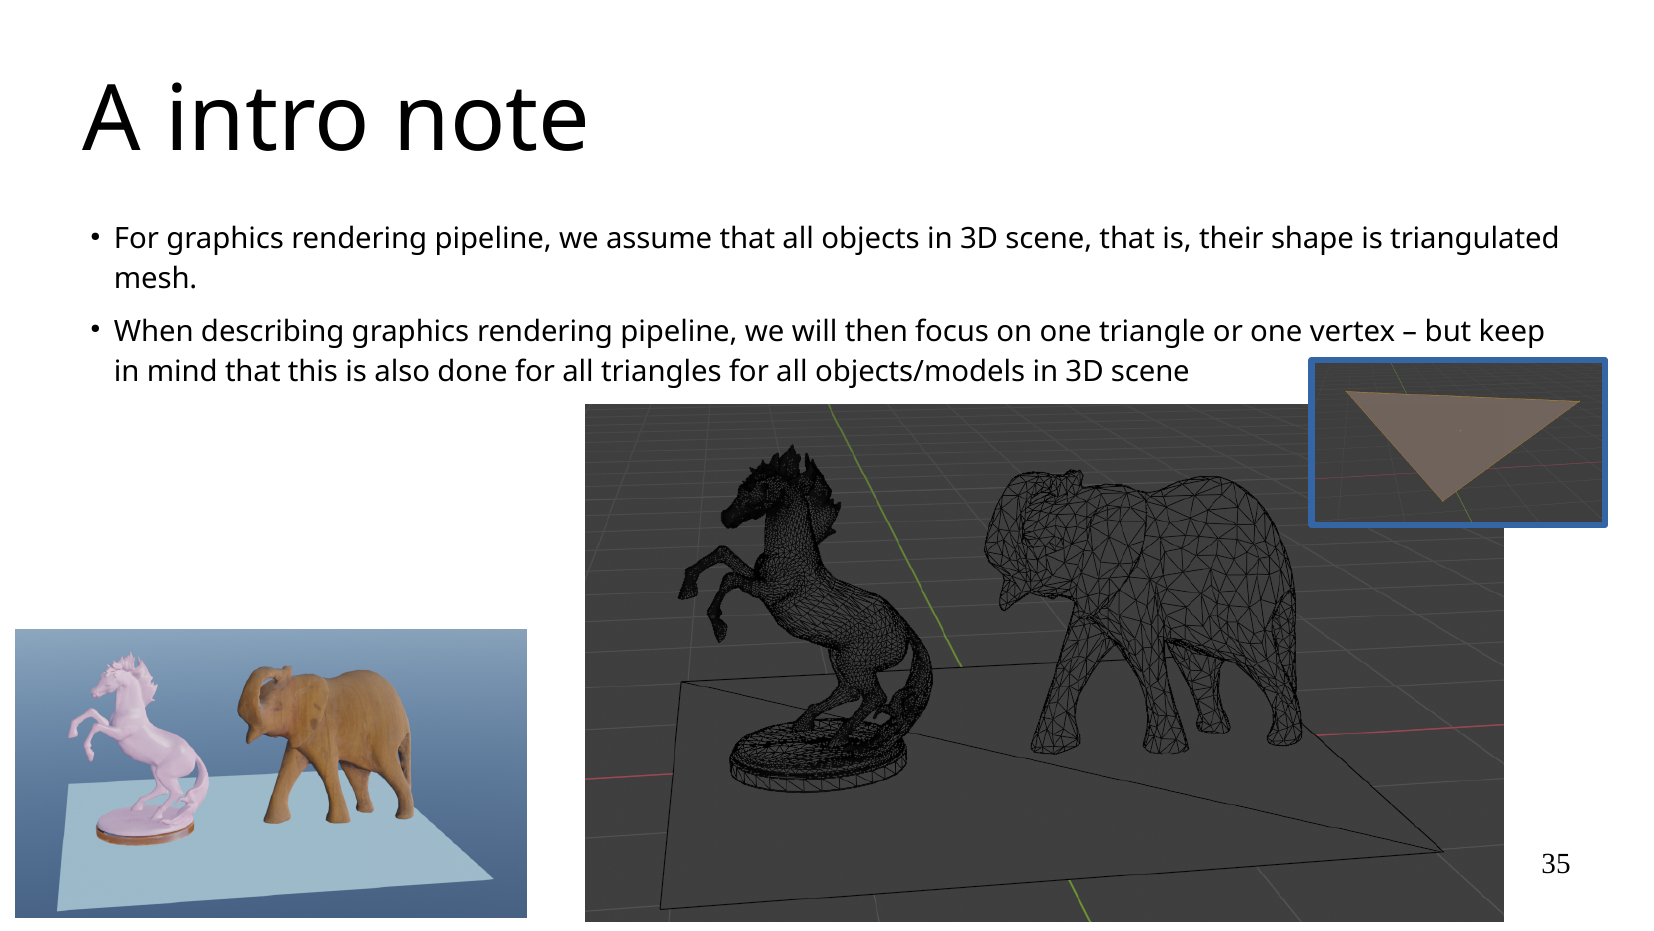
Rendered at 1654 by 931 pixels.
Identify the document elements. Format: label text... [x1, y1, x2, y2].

picture [585, 404, 1504, 922]
picture [1311, 359, 1606, 526]
title A intro note [82, 37, 1571, 193]
picture [15, 629, 527, 918]
text_box [1311, 360, 1605, 526]
list For graphics rendering pipeline, we assume that all objects in 3D scene, that is, their shape is triangulated mesh. When describing graphics rendering pipeline, we will then focus on one triangle or one vertex – but keep in mind that this is also done for all triangles for all objects/models in 3D scene [82, 217, 1571, 391]
